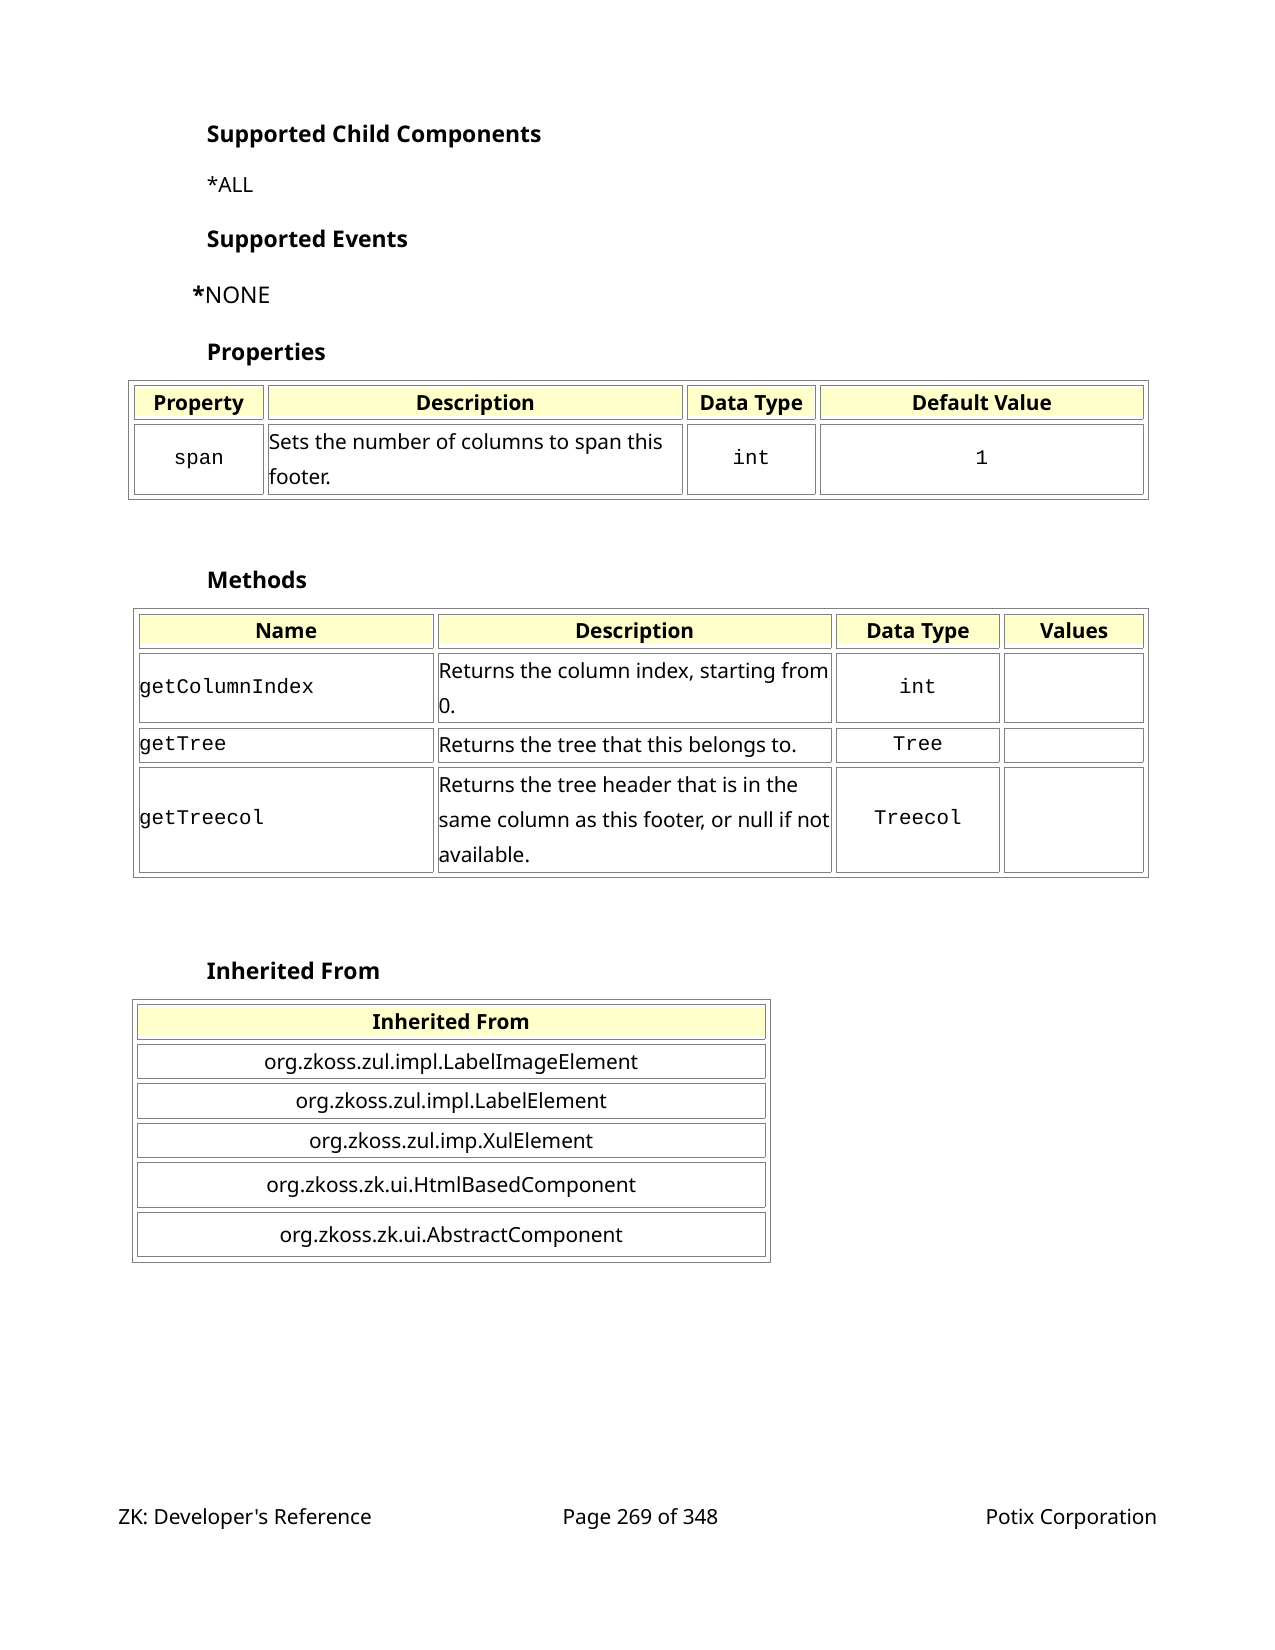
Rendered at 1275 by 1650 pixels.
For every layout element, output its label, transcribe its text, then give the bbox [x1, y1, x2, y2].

table_header Description [266, 381, 685, 419]
table_cell [1005, 729, 1143, 762]
subtitle Inherited From [207, 955, 1157, 986]
table_cell int [834, 648, 1002, 722]
table_cell getTree [136, 722, 435, 762]
table_cell int [685, 419, 817, 494]
table_cell [1002, 648, 1146, 722]
table_cell org.zkoss.zul.imp.XulElement [134, 1118, 768, 1157]
table_cell getTreecol [136, 762, 435, 872]
table_header Default Value [818, 381, 1146, 419]
table_cell org.zkoss.zk.ui.AbstractComponent [134, 1207, 768, 1256]
table_cell span [131, 419, 266, 494]
table_cell [1002, 722, 1146, 762]
table_cell org.zkoss.zul.impl.LabelImageElement [134, 1039, 768, 1078]
table_cell getColumnIndex [136, 648, 435, 722]
table_cell org.zkoss.zk.ui.HtmlBasedComponent [134, 1157, 768, 1207]
table_cell org.zkoss.zul.impl.LabelElement [134, 1078, 768, 1117]
table_header Data Type [685, 381, 817, 419]
text *ALL [207, 170, 1157, 198]
table_header Inherited From [134, 1000, 768, 1038]
table_header Values [1002, 609, 1146, 647]
table_cell [1005, 654, 1143, 722]
subtitle Properties [207, 336, 1157, 367]
table_cell Treecol [834, 762, 1002, 872]
table_cell 1 [818, 419, 1146, 494]
table_cell Returns the tree header that is in the same column as this footer, or null if not available. [435, 762, 833, 872]
subtitle Supported Child Components [207, 118, 1157, 149]
table_header Name [136, 609, 435, 647]
table_cell Tree [834, 722, 1002, 762]
table_header Property [131, 381, 266, 419]
table_cell [1005, 768, 1143, 872]
text *NONE [118, 279, 1157, 311]
table_cell Returns the column index, starting from 0. [435, 648, 833, 722]
table_cell [1002, 762, 1146, 872]
subtitle Methods [207, 564, 1157, 596]
table_cell Returns the tree that this belongs to. [435, 722, 833, 762]
table_header Data Type [834, 609, 1002, 647]
table_header Description [435, 609, 833, 647]
table_cell Sets the number of columns to span this footer. [266, 419, 685, 494]
subtitle Supported Events [207, 223, 1157, 254]
